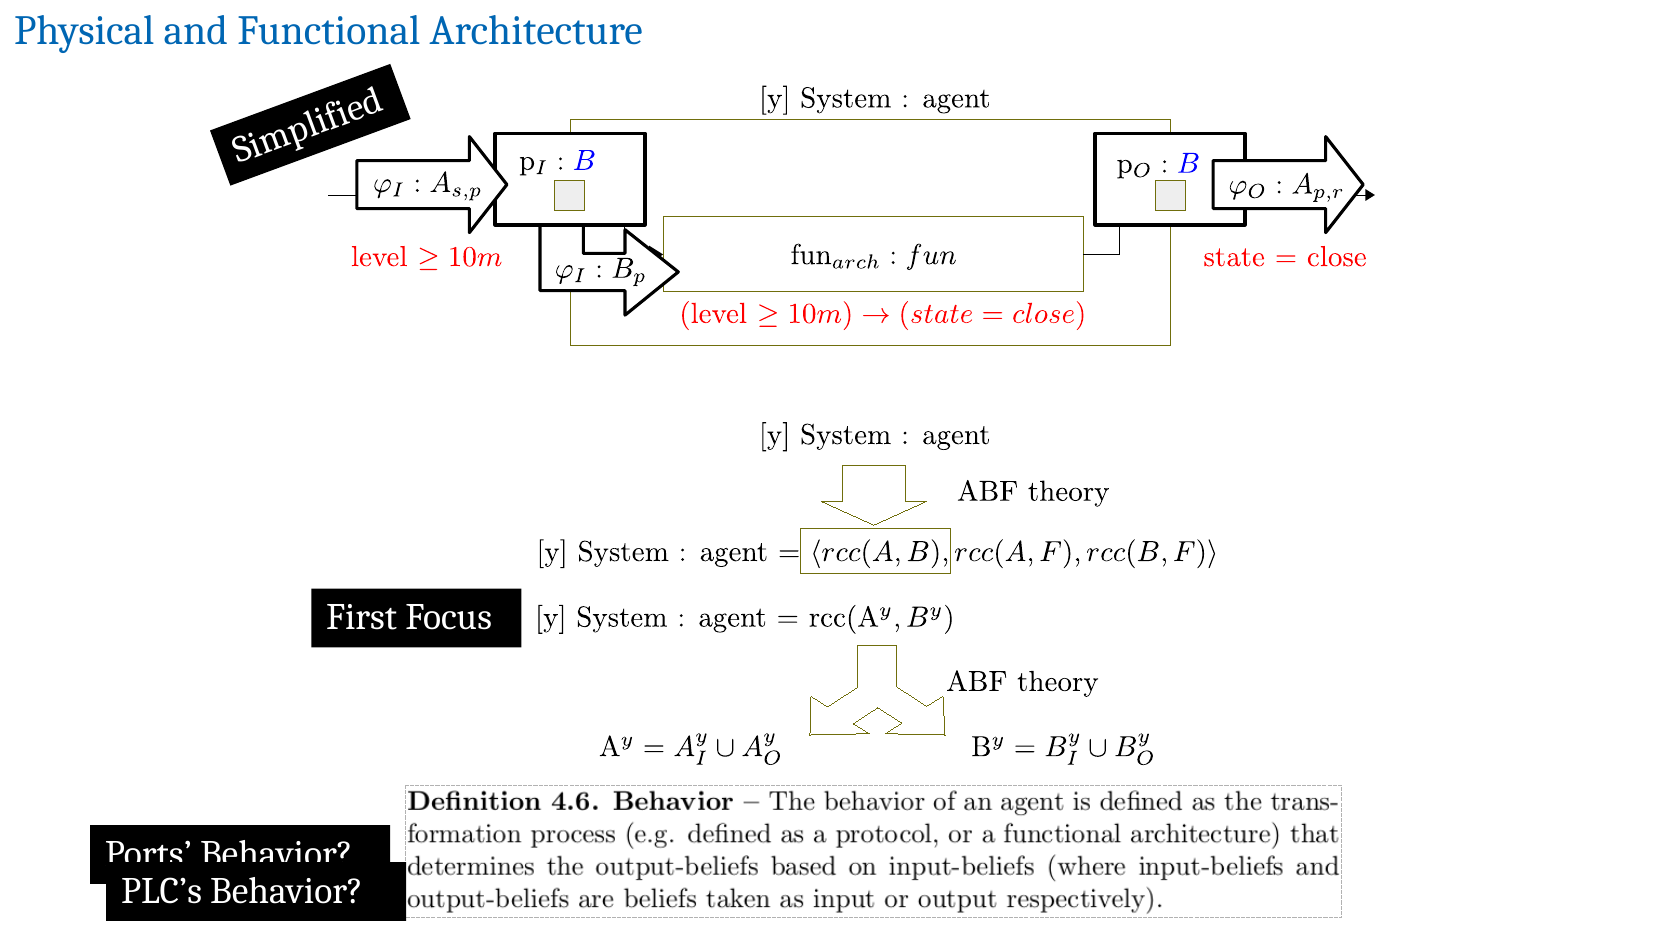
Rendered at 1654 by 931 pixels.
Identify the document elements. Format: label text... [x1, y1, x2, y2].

picture [533, 603, 953, 635]
picture [1116, 152, 1199, 179]
picture [598, 733, 781, 766]
text_box [356, 133, 646, 233]
picture [553, 256, 646, 288]
picture [405, 785, 1342, 918]
text_box Physical and Functional Architecture [0, 0, 691, 64]
text_box First Focus [311, 588, 522, 648]
picture [351, 245, 502, 271]
text_box PLC’s Behavior? [106, 862, 407, 921]
text_box Ports’ Behavior? [90, 825, 391, 884]
picture [951, 539, 1216, 569]
picture [371, 170, 482, 202]
picture [757, 421, 991, 453]
picture [801, 539, 950, 569]
picture [518, 150, 595, 176]
picture [1203, 245, 1366, 267]
picture [790, 243, 956, 271]
picture [970, 733, 1153, 766]
text_box Simplified [210, 63, 411, 186]
text_box [540, 119, 1171, 346]
picture [1227, 171, 1344, 203]
picture [945, 669, 1100, 698]
picture [955, 478, 1111, 508]
picture [536, 539, 800, 569]
picture [757, 84, 991, 116]
text_box [1095, 133, 1364, 233]
picture [678, 300, 1085, 332]
